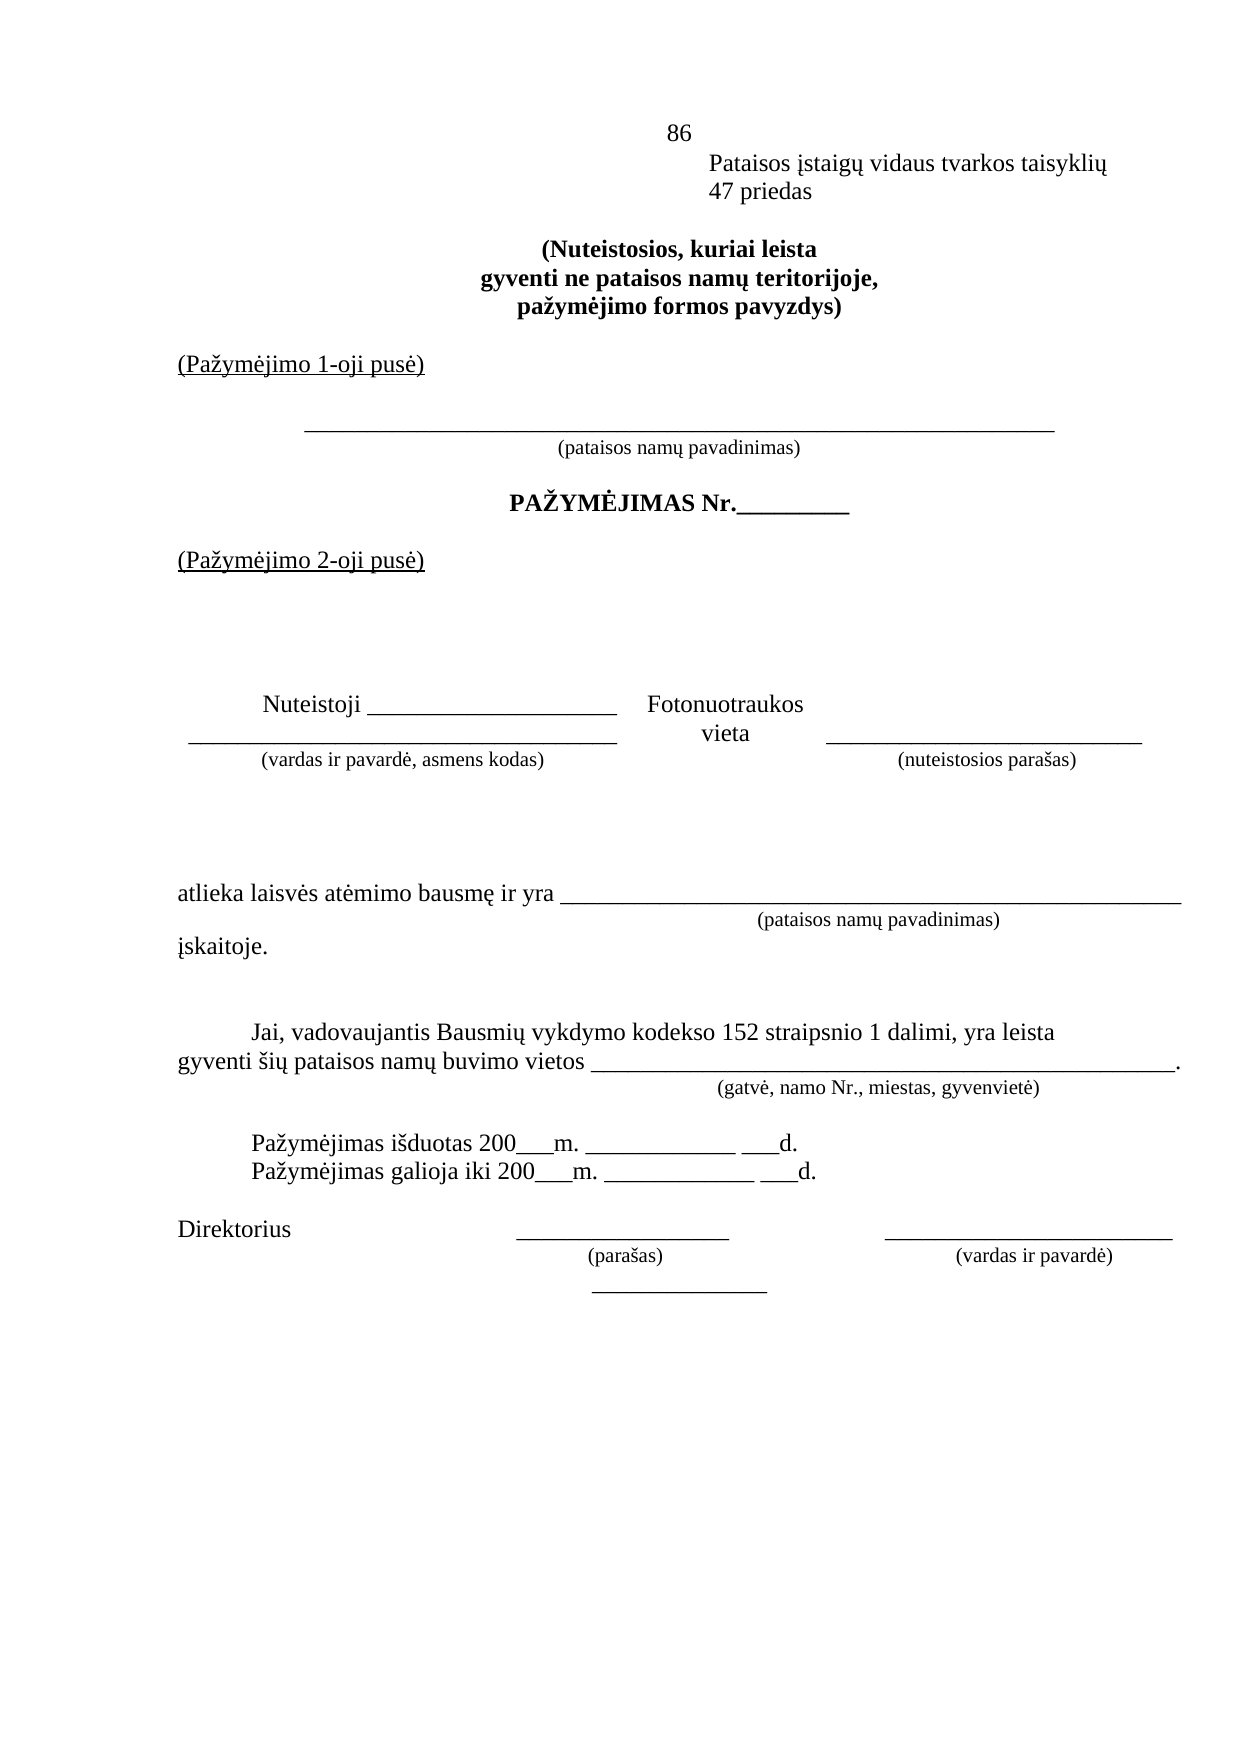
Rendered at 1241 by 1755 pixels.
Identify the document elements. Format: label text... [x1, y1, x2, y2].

text Direktorius _________________ _______________________ [177, 1214, 1181, 1243]
text (Pažymėjimo 2-oji pusė) [177, 545, 1181, 574]
text (parašas) (vardas ir pavardė) [177, 1243, 1181, 1267]
text 47 priedas [177, 176, 1181, 205]
text Jai, vadovaujantis Bausmių vykdymo kodekso 152 straipsnio 1 dalimi, yra leista [177, 1017, 1181, 1046]
text pažymėjimo formos pavyzdys) [177, 291, 1181, 320]
table_header (nuteistosios parašas) [815, 603, 1181, 821]
text Pataisos įstaigų vidaus tvarkos taisyklių [709, 148, 1181, 176]
text (gatvė, namo Nr., miestas, gyvenvietė) [177, 1075, 1181, 1099]
table_header Nuteistoji (vardas ir pavardė, asmens kodas) [177, 603, 636, 821]
text Pažymėjimas galioja iki 200___m. ____________ ___d. [177, 1156, 1181, 1185]
text įskaitoje. [177, 931, 1181, 960]
text ____________________________________________________________ [177, 406, 1181, 435]
text (pataisos namų pavadinimas) [177, 907, 1181, 931]
table_header Fotonuotraukos vieta [636, 603, 815, 821]
text (Nuteistosios, kuriai leista [177, 234, 1181, 263]
text PAŽYMĖJIMAS Nr._________ [177, 488, 1181, 517]
text ______________ [177, 1267, 1181, 1296]
text (pataisos namų pavadinimas) [177, 435, 1181, 459]
text (Pažymėjimo 1-oji pusė) [177, 349, 1181, 378]
text Pažymėjimas išduotas 200___m. ____________ ___d. [177, 1128, 1181, 1156]
text atlieka laisvės atėmimo bausmę ir yra [177, 878, 1181, 907]
text gyventi šių pataisos namų buvimo vietos . [177, 1046, 1181, 1075]
text gyventi ne pataisos namų teritorijoje, [177, 263, 1181, 291]
